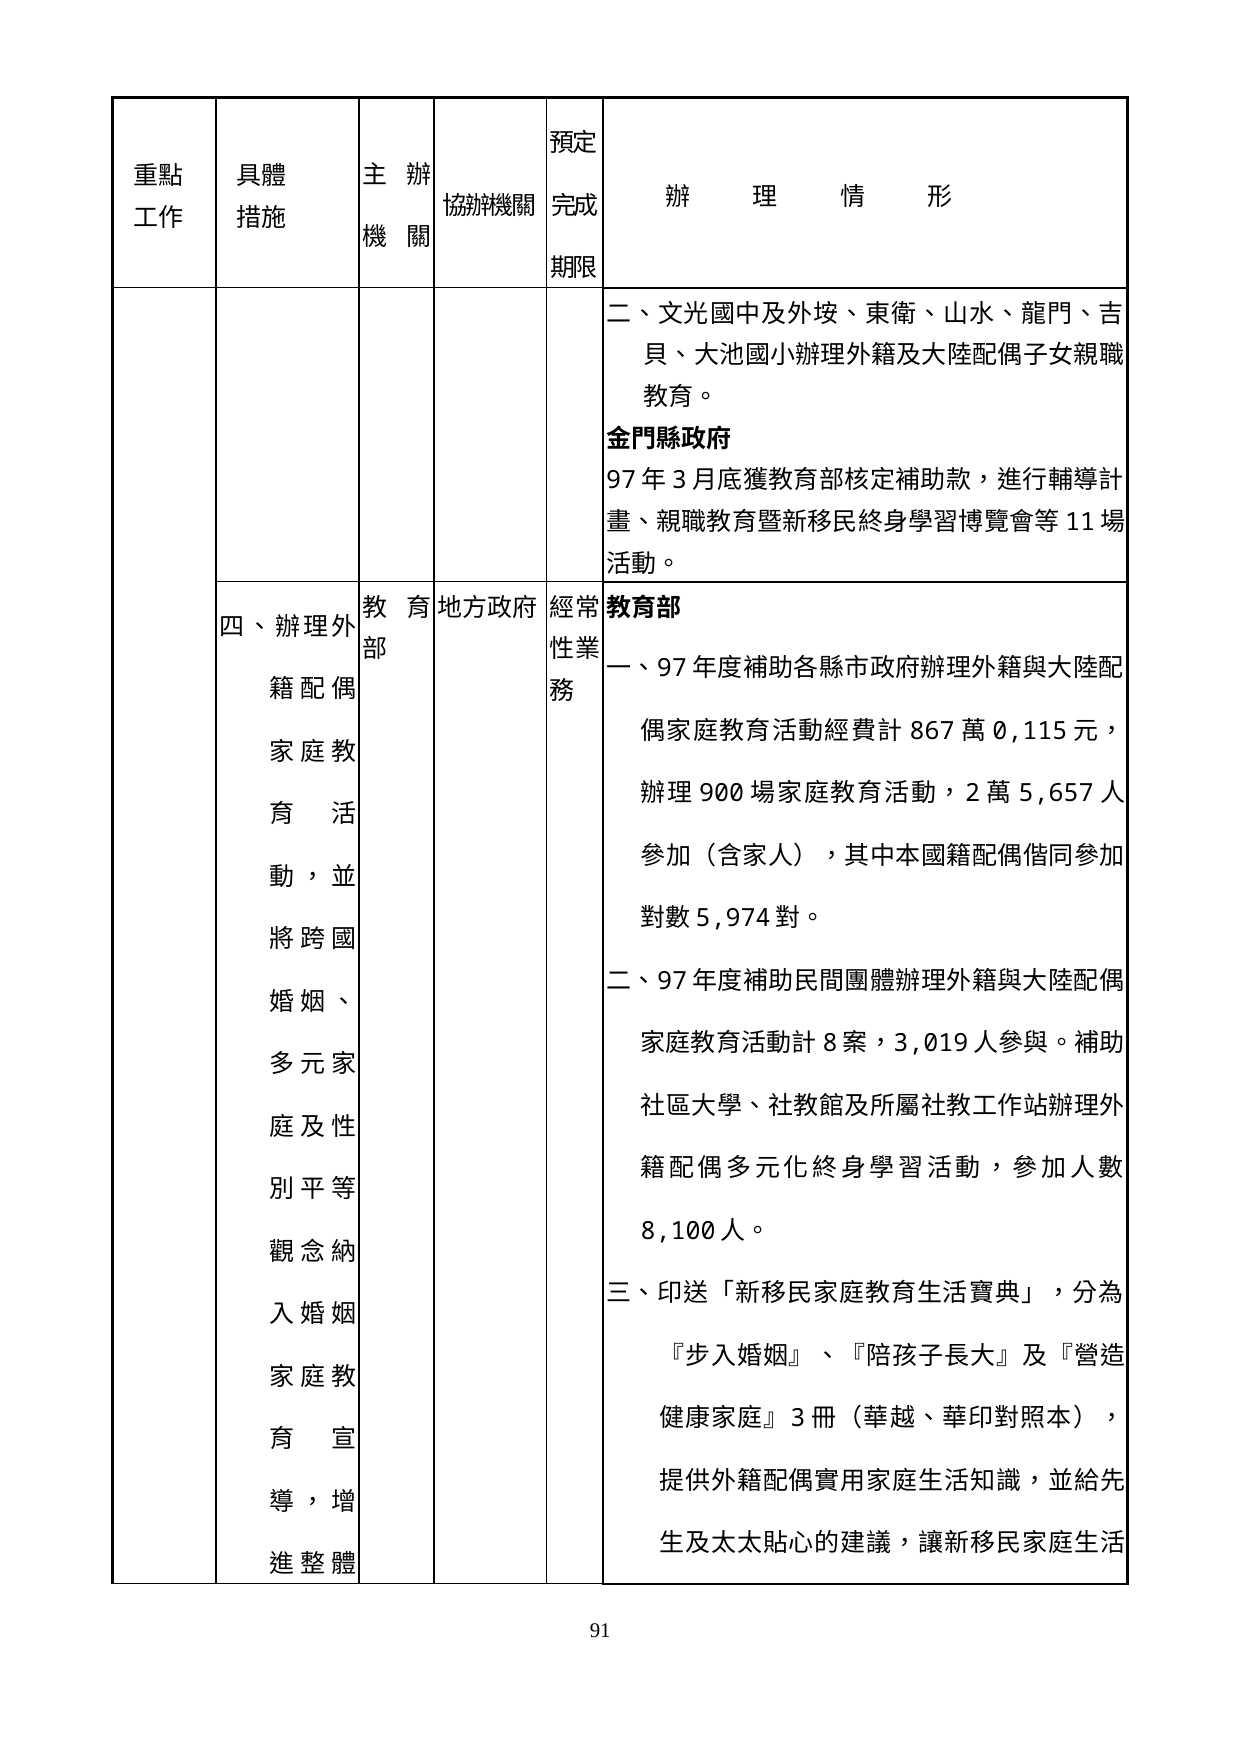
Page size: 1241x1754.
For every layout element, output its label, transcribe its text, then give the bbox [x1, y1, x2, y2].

table_cell 四、辦理外籍配偶家庭教育活動，並將跨國婚姻、多元家庭及性別平等觀念納入婚姻家庭教育宣導，增進整體 [217, 582, 358, 1583]
table_cell 二、文光國中及外垵、東衛、山水、龍門、吉貝、大池國小辦理外籍及大陸配偶子女親職教育。 金門縣政府 97年3月底獲教育部核定補助款，進行輔導計畫、親職教育暨新移民終身學習博覽會等11場活動。 [604, 289, 1126, 581]
table_cell [217, 288, 358, 581]
table_header 預定 完成期限 [547, 99, 602, 287]
table_cell 經常性業務 [547, 582, 602, 1583]
table_header 辦 理 情 形 [604, 99, 1126, 287]
table_header 具體 措施 [217, 99, 358, 287]
table_cell 地方政府 [435, 582, 546, 1583]
table_cell 教育部 一、97年度補助各縣市政府辦理外籍與大陸配偶家庭教育活動經費計867萬0,115元，辦理900場家庭教育活動，2萬5,657人參加（含家人），其中本國籍配偶偕同參加對數5,974對。 二、97年度補助民間團體辦理外籍與大陸配偶家庭教育活動計8案，3,019人參與。補助社區大學、社教館及所屬社教工作站辦理外籍配偶多元化終身學習活動，參加人數8,100人。 三、印送「新移民家庭教育生活寶典」，分為『步入婚姻』、『陪孩子長大』及『營造健康家庭』3冊（華越、華印對照本），提供外籍配偶實用家庭生活知識，並給先生及太太貼心的建議，讓新移民家庭生活 [604, 583, 1126, 1583]
table_header 重點工作 [114, 99, 215, 287]
table_cell [435, 288, 546, 581]
table_cell [114, 288, 215, 1583]
table_header 協辦機關 [435, 99, 546, 287]
table_cell 教育部 [360, 582, 433, 1583]
table_cell [547, 288, 602, 581]
table_cell [360, 288, 433, 581]
table_header 主 辦 機 關 [360, 99, 433, 287]
